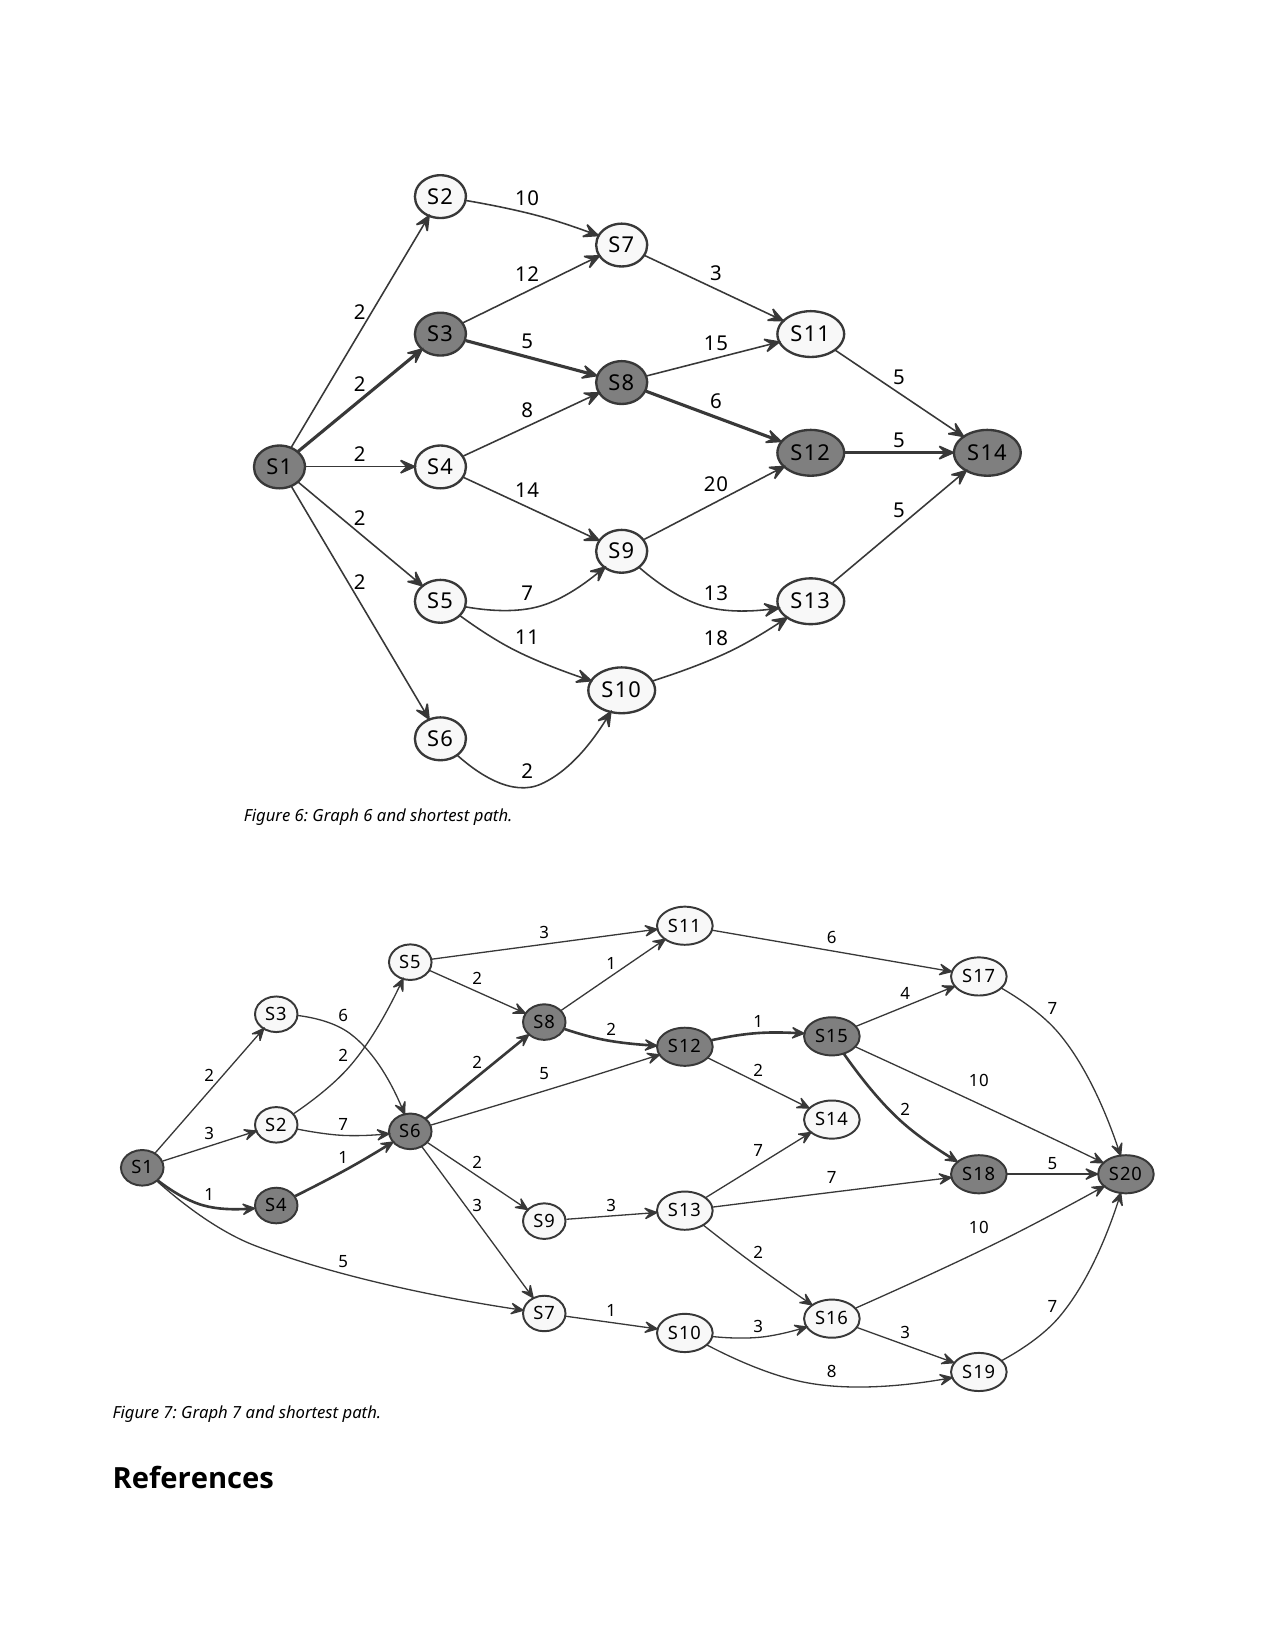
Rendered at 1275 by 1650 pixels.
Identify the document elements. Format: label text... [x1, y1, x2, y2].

text Figure 7: Graph 7 and shortest path. [112, 878, 1162, 1423]
subtitle References [112, 1457, 1162, 1497]
text Figure 6: Graph 6 and shortest path. [244, 162, 1031, 826]
